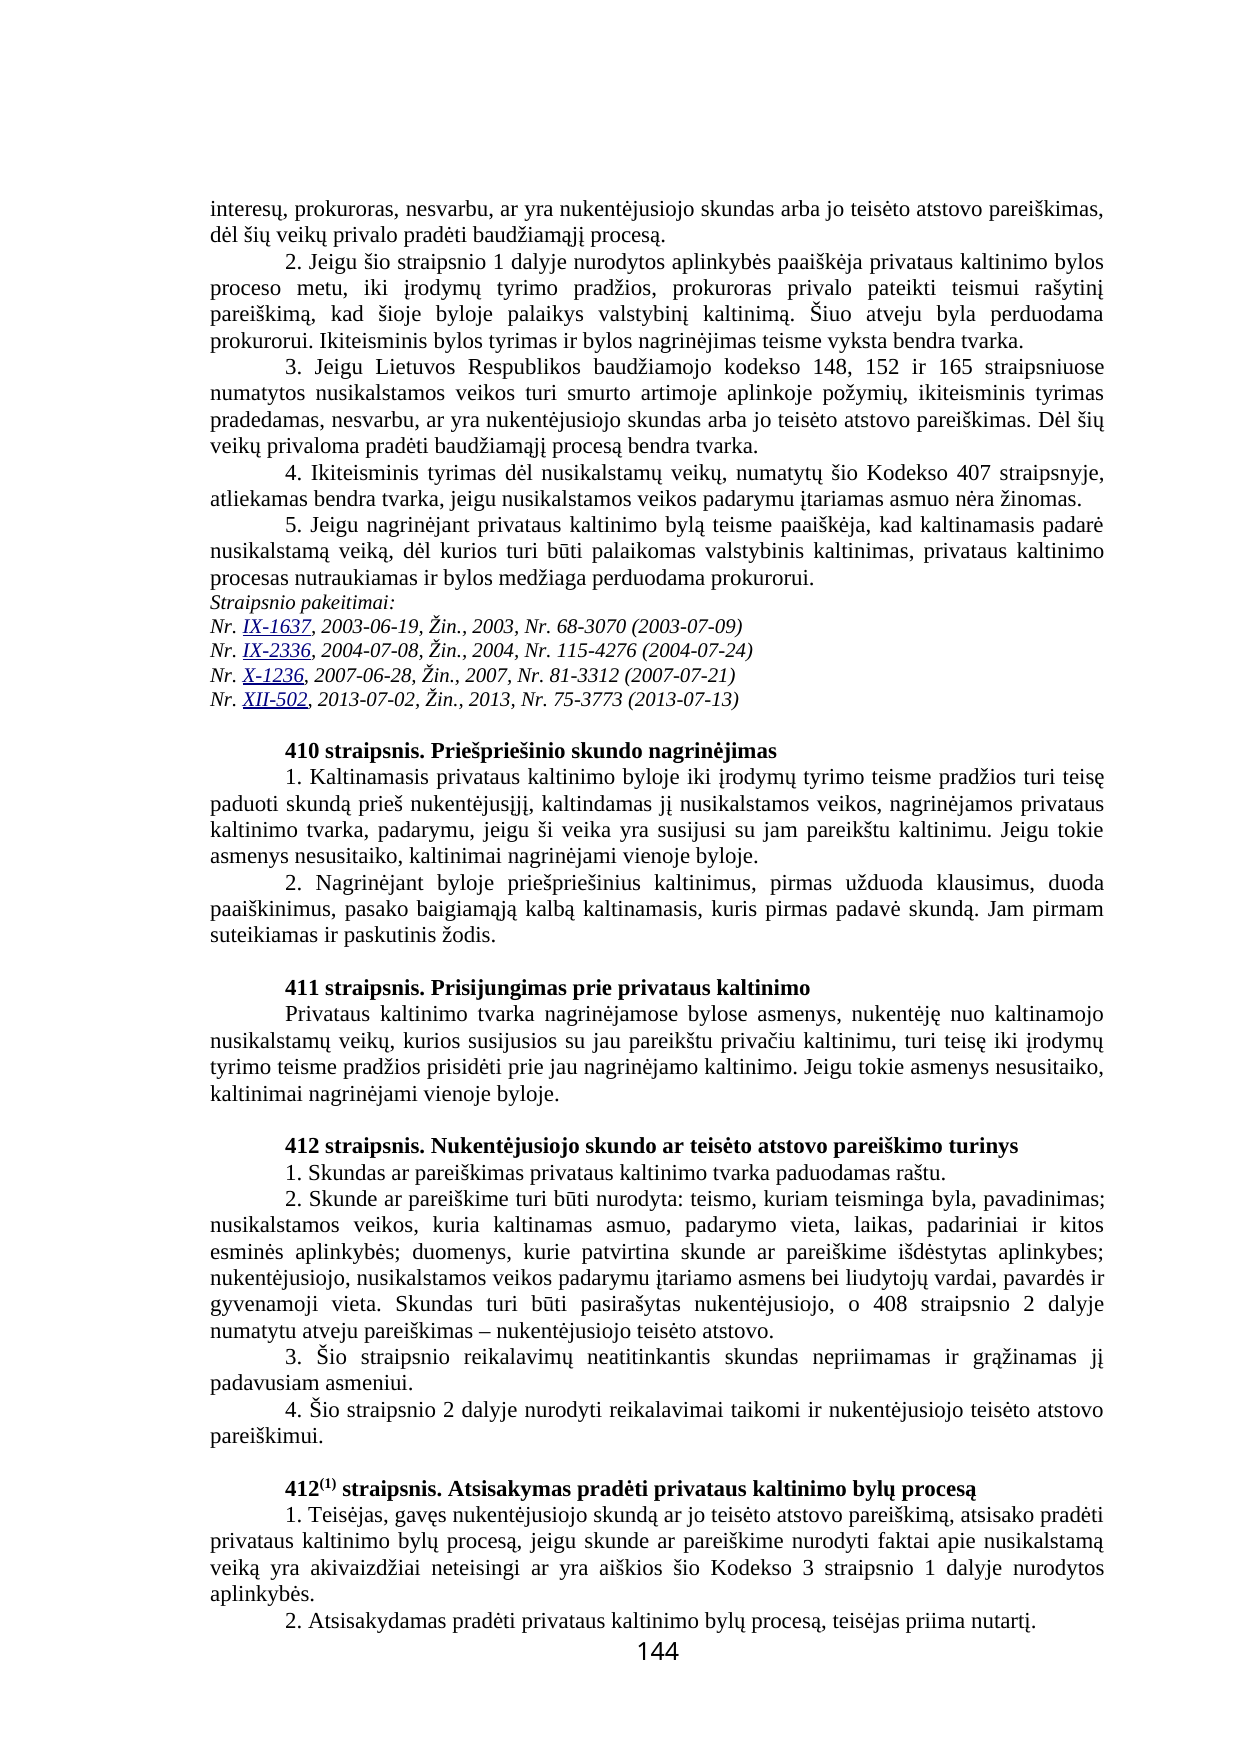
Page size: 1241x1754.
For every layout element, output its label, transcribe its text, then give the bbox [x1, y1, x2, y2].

text Nr. IX-2336, 2004-07-08, Žin., 2004, Nr. 115-4276 (2004-07-24) [210, 638, 1106, 662]
text 1. Skundas ar pareiškimas privataus kaltinimo tvarka paduodamas raštu. [210, 1159, 1106, 1185]
text 411 straipsnis. Prisijungimas prie privataus kaltinimo [210, 974, 1106, 1001]
text 412(1) straipsnis. Atsisakymas pradėti privataus kaltinimo bylų procesą [210, 1475, 1106, 1501]
text 2. Atsisakydamas pradėti privataus kaltinimo bylų procesą, teisėjas priima nutartį. [210, 1607, 1106, 1633]
text 2. Jeigu šio straipsnio 1 dalyje nurodytos aplinkybės paaiškėja privataus kaltinimo bylos proceso metu, iki įrodymų tyrimo pradžios, prokuroras privalo pateikti teismui rašytinį pareiškimą, kad šioje byloje palaikys valstybinį kaltinimą. Šiuo atveju byla perduodama prokurorui. Ikiteisminis bylos tyrimas ir bylos nagrinėjimas teisme vyksta bendra tvarka. [210, 248, 1106, 353]
text Nr. XII-502, 2013-07-02, Žin., 2013, Nr. 75-3773 (2013-07-13) [210, 687, 1106, 711]
text 410 straipsnis. Priešpriešinio skundo nagrinėjimas [210, 737, 1106, 763]
text Nr. X-1236, 2007-06-28, Žin., 2007, Nr. 81-3312 (2007-07-21) [210, 662, 1106, 687]
text 3. Jeigu Lietuvos Respublikos baudžiamojo kodekso 148, 152 ir 165 straipsniuose numatytos nusikalstamos veikos turi smurto artimoje aplinkoje požymių, ikiteisminis tyrimas pradedamas, nesvarbu, ar yra nukentėjusiojo skundas arba jo teisėto atstovo pareiškimas. Dėl šių veikų privaloma pradėti baudžiamąjį procesą bendra tvarka. [210, 353, 1106, 458]
text 2. Skunde ar pareiškime turi būti nurodyta: teismo, kuriam teisminga byla, pavadinimas; nusikalstamos veikos, kuria kaltinamas asmuo, padarymo vieta, laikas, padariniai ir kitos esminės aplinkybės; duomenys, kurie patvirtina skunde ar pareiškime išdėstytas aplinkybes; nukentėjusiojo, nusikalstamos veikos padarymu įtariamo asmens bei liudytojų vardai, pavardės ir gyvenamoji vieta. Skundas turi būti pasirašytas nukentėjusiojo, o 408 straipsnio 2 dalyje numatytu atveju pareiškimas – nukentėjusiojo teisėto atstovo. [210, 1185, 1106, 1343]
text interesų, prokuroras, nesvarbu, ar yra nukentėjusiojo skundas arba jo teisėto atstovo pareiškimas, dėl šių veikų privalo pradėti baudžiamąjį procesą. [210, 195, 1106, 248]
text 2. Nagrinėjant byloje priešpriešinius kaltinimus, pirmas užduoda klausimus, duoda paaiškinimus, pasako baigiamąją kalbą kaltinamasis, kuris pirmas padavė skundą. Jam pirmam suteikiamas ir paskutinis žodis. [210, 869, 1106, 948]
text 4. Šio straipsnio 2 dalyje nurodyti reikalavimai taikomi ir nukentėjusiojo teisėto atstovo pareiškimui. [210, 1396, 1106, 1448]
text Nr. IX-1637, 2003-06-19, Žin., 2003, Nr. 68-3070 (2003-07-09) [210, 614, 1106, 638]
text Straipsnio pakeitimai: [210, 590, 1106, 614]
text 1. Teisėjas, gavęs nukentėjusiojo skundą ar jo teisėto atstovo pareiškimą, atsisako pradėti privataus kaltinimo bylų procesą, jeigu skunde ar pareiškime nurodyti faktai apie nusikalstamą veiką yra akivaizdžiai neteisingi ar yra aiškios šio Kodekso 3 straipsnio 1 dalyje nurodytos aplinkybės. [210, 1501, 1106, 1607]
text 412 straipsnis. Nukentėjusiojo skundo ar teisėto atstovo pareiškimo turinys [210, 1132, 1106, 1159]
text 5. Jeigu nagrinėjant privataus kaltinimo bylą teisme paaiškėja, kad kaltinamasis padarė nusikalstamą veiką, dėl kurios turi būti palaikomas valstybinis kaltinimas, privataus kaltinimo procesas nutraukiamas ir bylos medžiaga perduodama prokurorui. [210, 511, 1106, 590]
text 3. Šio straipsnio reikalavimų neatitinkantis skundas nepriimamas ir grąžinamas jį padavusiam asmeniui. [210, 1343, 1106, 1396]
text 1. Kaltinamasis privataus kaltinimo byloje iki įrodymų tyrimo teisme pradžios turi teisę paduoti skundą prieš nukentėjusįjį, kaltindamas jį nusikalstamos veikos, nagrinėjamos privataus kaltinimo tvarka, padarymu, jeigu ši veika yra susijusi su jam pareikštu kaltinimu. Jeigu tokie asmenys nesusitaiko, kaltinimai nagrinėjami vienoje byloje. [210, 763, 1106, 869]
text Privataus kaltinimo tvarka nagrinėjamose bylose asmenys, nukentėję nuo kaltinamojo nusikalstamų veikų, kurios susijusios su jau pareikštu privačiu kaltinimu, turi teisę iki įrodymų tyrimo teisme pradžios prisidėti prie jau nagrinėjamo kaltinimo. Jeigu tokie asmenys nesusitaiko, kaltinimai nagrinėjami vienoje byloje. [210, 1001, 1106, 1106]
text 4. Ikiteisminis tyrimas dėl nusikalstamų veikų, numatytų šio Kodekso 407 straipsnyje, atliekamas bendra tvarka, jeigu nusikalstamos veikos padarymu įtariamas asmuo nėra žinomas. [210, 458, 1106, 511]
